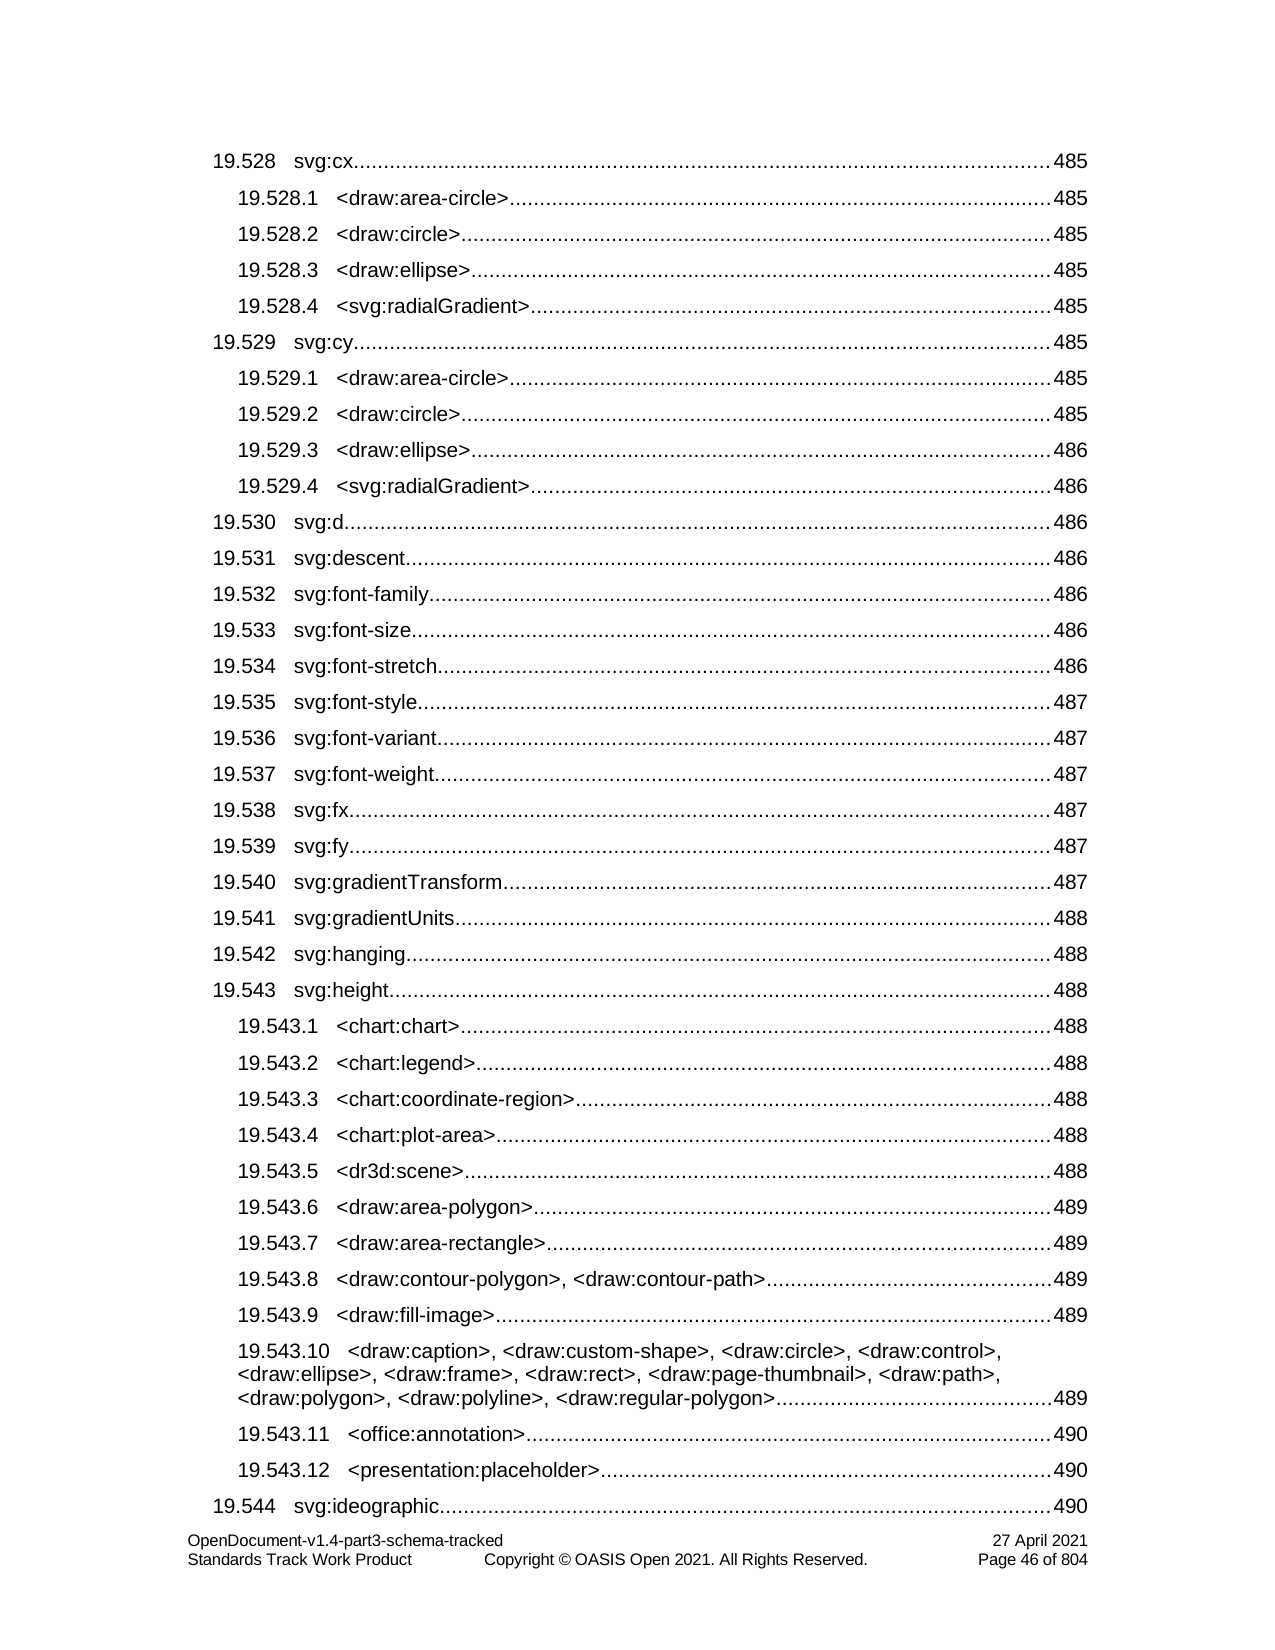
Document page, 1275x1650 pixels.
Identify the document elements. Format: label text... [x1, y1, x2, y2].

text 19.543.11 <office:annotation> 490 [237, 1422, 1088, 1446]
text 19.534 svg:font-stretch 486 [212, 654, 1088, 678]
text 19.543 svg:height 488 [212, 979, 1088, 1002]
text 19.532 svg:font-family 486 [212, 582, 1088, 606]
text 19.541 svg:gradientUnits 488 [212, 907, 1088, 930]
text 19.528 svg:cx 485 [212, 150, 1088, 173]
text 19.537 svg:font-weight 487 [212, 763, 1088, 786]
text 19.543.7 <draw:area-rectangle> 489 [237, 1231, 1088, 1255]
text 19.530 svg:d 486 [212, 510, 1088, 534]
text 19.543.2 <chart:legend> 488 [237, 1051, 1088, 1074]
text 19.543.12 <presentation:placeholder> 490 [237, 1458, 1088, 1482]
text 19.543.9 <draw:fill-image> 489 [237, 1303, 1088, 1327]
text 19.529 svg:cy 485 [212, 330, 1088, 354]
text 19.528.4 <svg:radialGradient> 485 [237, 294, 1088, 318]
text 19.543.3 <chart:coordinate-region> 488 [237, 1087, 1088, 1111]
text 19.542 svg:hanging 488 [212, 943, 1088, 966]
text 19.535 svg:font-style 487 [212, 691, 1088, 714]
text 19.529.1 <draw:area-circle> 485 [237, 366, 1088, 390]
text 19.543.5 <dr3d:scene> 488 [237, 1159, 1088, 1183]
text 19.543.1 <chart:chart> 488 [237, 1015, 1088, 1038]
text 19.536 svg:font-variant 487 [212, 727, 1088, 750]
text 19.529.2 <draw:circle> 485 [237, 402, 1088, 426]
text 19.528.3 <draw:ellipse> 485 [237, 258, 1088, 282]
text 19.529.3 <draw:ellipse> 486 [237, 438, 1088, 462]
text 19.544 svg:ideographic 490 [212, 1494, 1088, 1518]
text 19.543.8 <draw:contour-polygon>, <draw:contour-path> 489 [237, 1267, 1088, 1291]
text 19.543.10 <draw:caption>, <draw:custom-shape>, <draw:circle>, <draw:control>, <draw:ellipse>, <draw:frame>, <draw:rect>, <draw:page-thumbnail>, <draw:path>, <draw:polygon>, <draw:polyline>, <draw:regular-polygon> 489 [237, 1339, 1088, 1410]
text 19.543.4 <chart:plot-area> 488 [237, 1123, 1088, 1147]
text 19.540 svg:gradientTransform 487 [212, 871, 1088, 894]
text 19.543.6 <draw:area-polygon> 489 [237, 1195, 1088, 1219]
text 19.538 svg:fx 487 [212, 799, 1088, 822]
text 19.529.4 <svg:radialGradient> 486 [237, 474, 1088, 498]
text 19.539 svg:fy 487 [212, 835, 1088, 858]
text 19.531 svg:descent 486 [212, 546, 1088, 570]
text 19.528.2 <draw:circle> 485 [237, 222, 1088, 246]
text 19.528.1 <draw:area-circle> 485 [237, 186, 1088, 209]
text 19.533 svg:font-size 486 [212, 618, 1088, 642]
